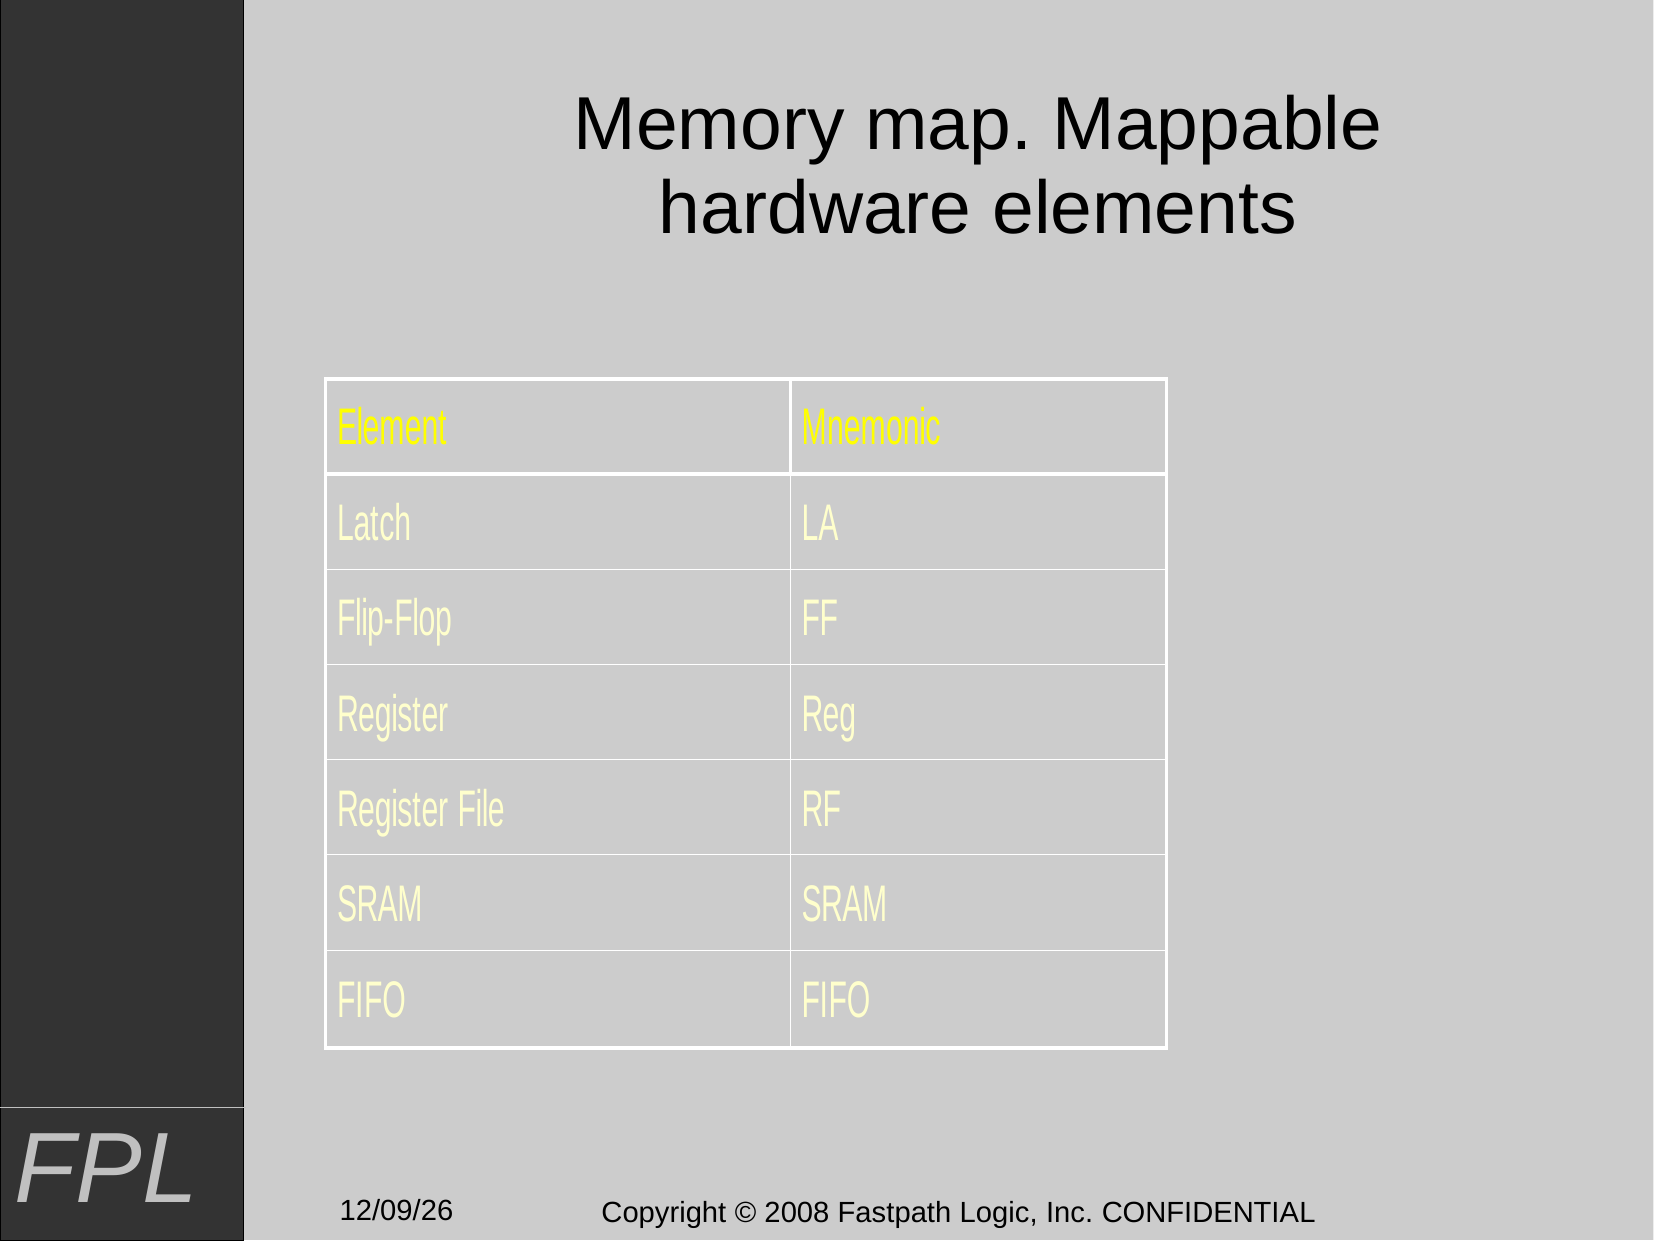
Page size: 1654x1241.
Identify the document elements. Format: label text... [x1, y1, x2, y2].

chart [323, 375, 1169, 1123]
title Memory map. Mappable hardware elements [427, 57, 1530, 274]
